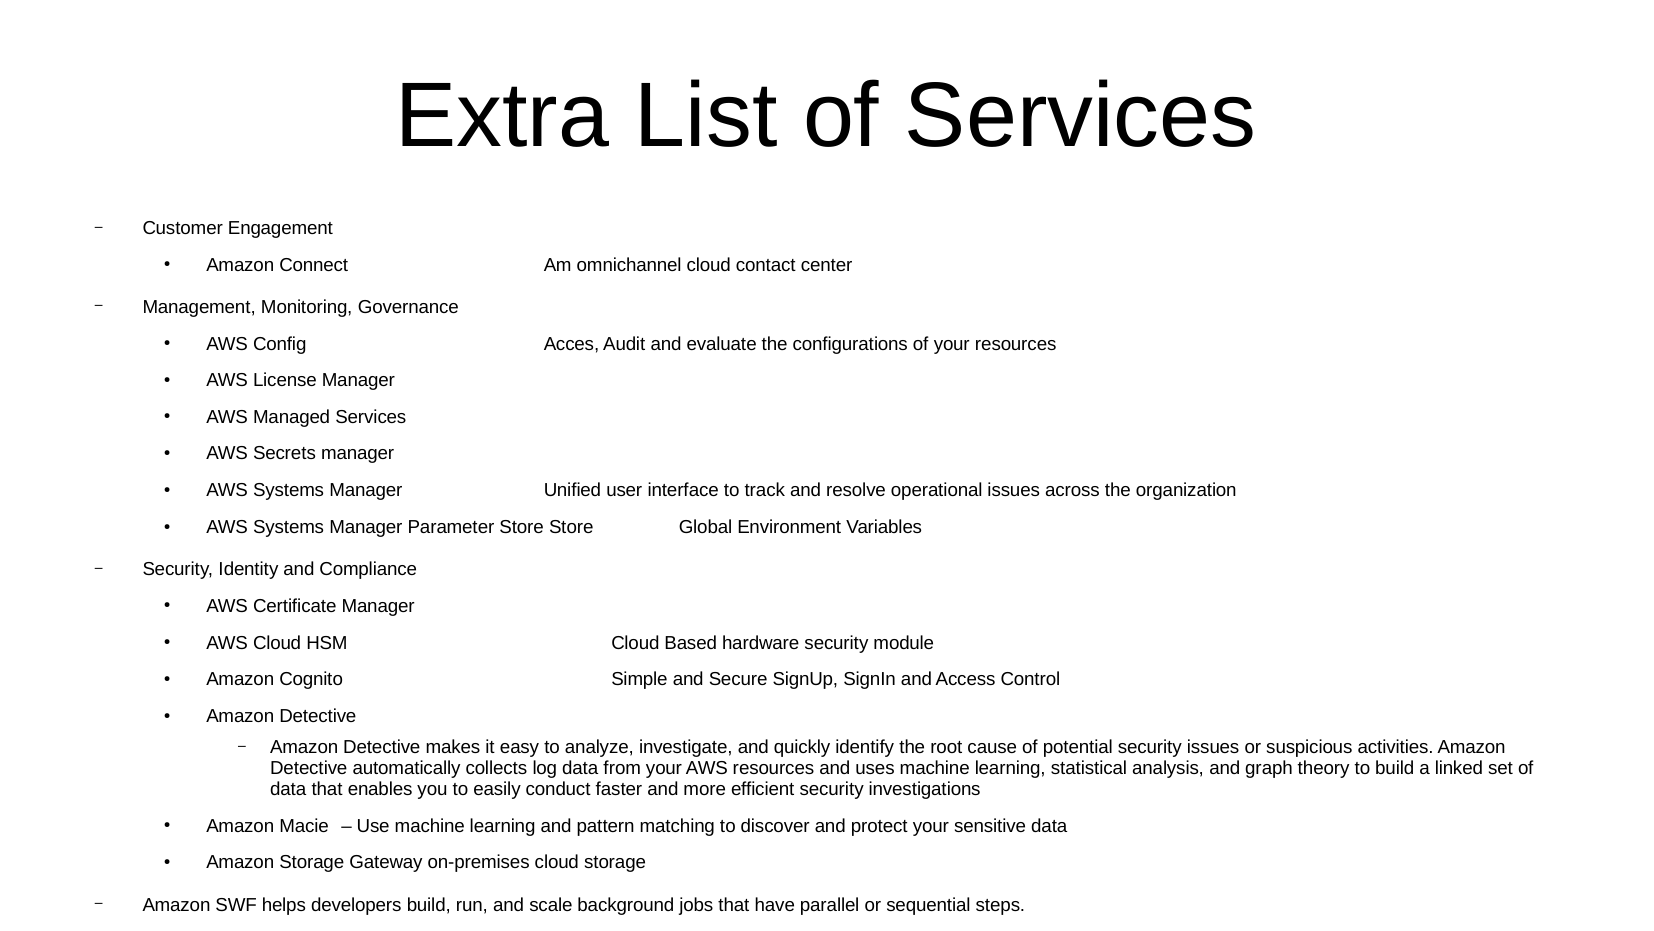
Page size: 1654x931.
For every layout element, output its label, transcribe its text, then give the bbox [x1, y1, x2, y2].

list Customer Engagement Amazon Connect Am omnichannel cloud contact center Management, Monitoring, Governance AWS Config Acces, Audit and evaluate the configurations of your resources AWS License Manager AWS Managed Services AWS Secrets manager AWS Systems Manager Unified user interface to track and resolve operational issues across the organization AWS Systems Manager Parameter Store Store Global Environment Variables Security, Identity and Compliance AWS Certificate Manager AWS Cloud HSM Cloud Based hardware security module Amazon Cognito Simple and Secure SignUp, SignIn and Access Control Amazon Detective Amazon Detective makes it easy to analyze, investigate, and quickly identify the root cause of potential security issues or suspicious activities. Amazon Detective automatically collects log data from your AWS resources and uses machine learning, statistical analysis, and graph theory to build a linked set of data that enables you to easily conduct faster and more efficient security investigations Amazon Macie – Use machine learning and pattern matching to discover and protect your sensitive data Amazon Storage Gateway on-premises cloud storage Amazon SWF helps developers build, run, and scale background jobs that have parallel or sequential steps. [15, 217, 1571, 916]
title Extra List of Services [82, 37, 1571, 193]
